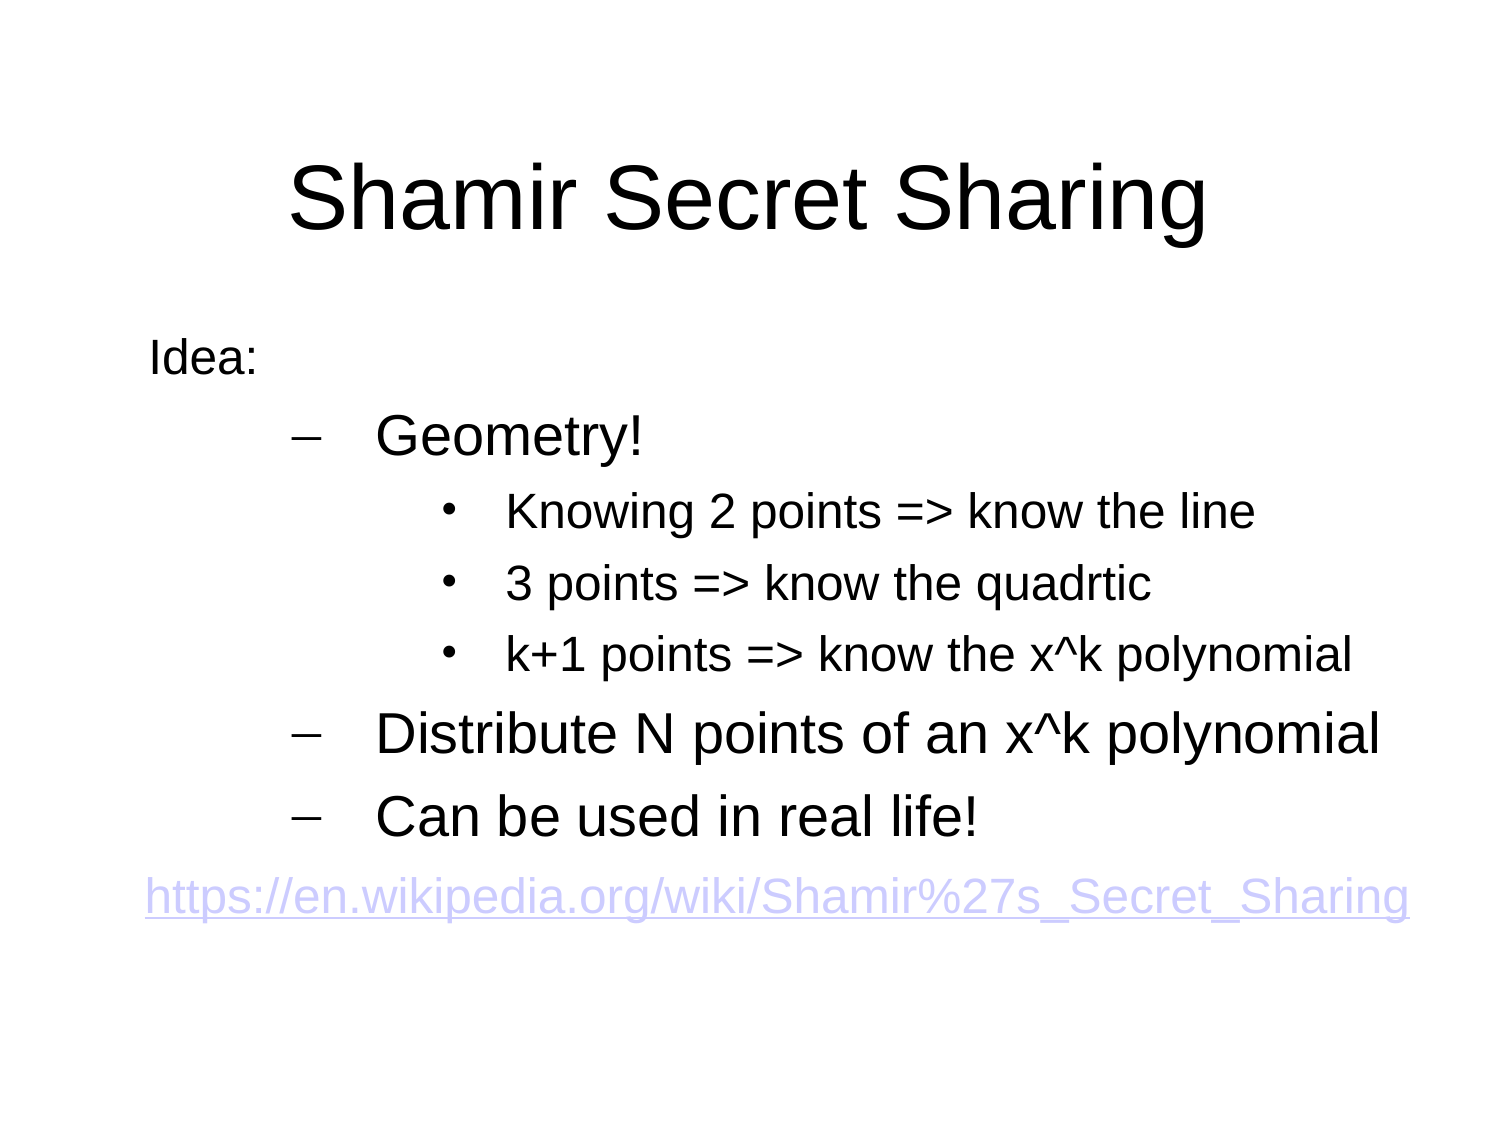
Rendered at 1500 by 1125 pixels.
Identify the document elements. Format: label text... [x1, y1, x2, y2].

list Idea: Geometry! Knowing 2 points => know the line 3 points => know the quadrtic k+1 points => know the x^k polynomial Distribute N points of an x^k polynomial Can be used in real life! https://en.wikipedia.org/wiki/Shamir%27s_Secret_Sharing [143, 324, 1418, 984]
title Shamir Secret Sharing [112, 107, 1387, 279]
